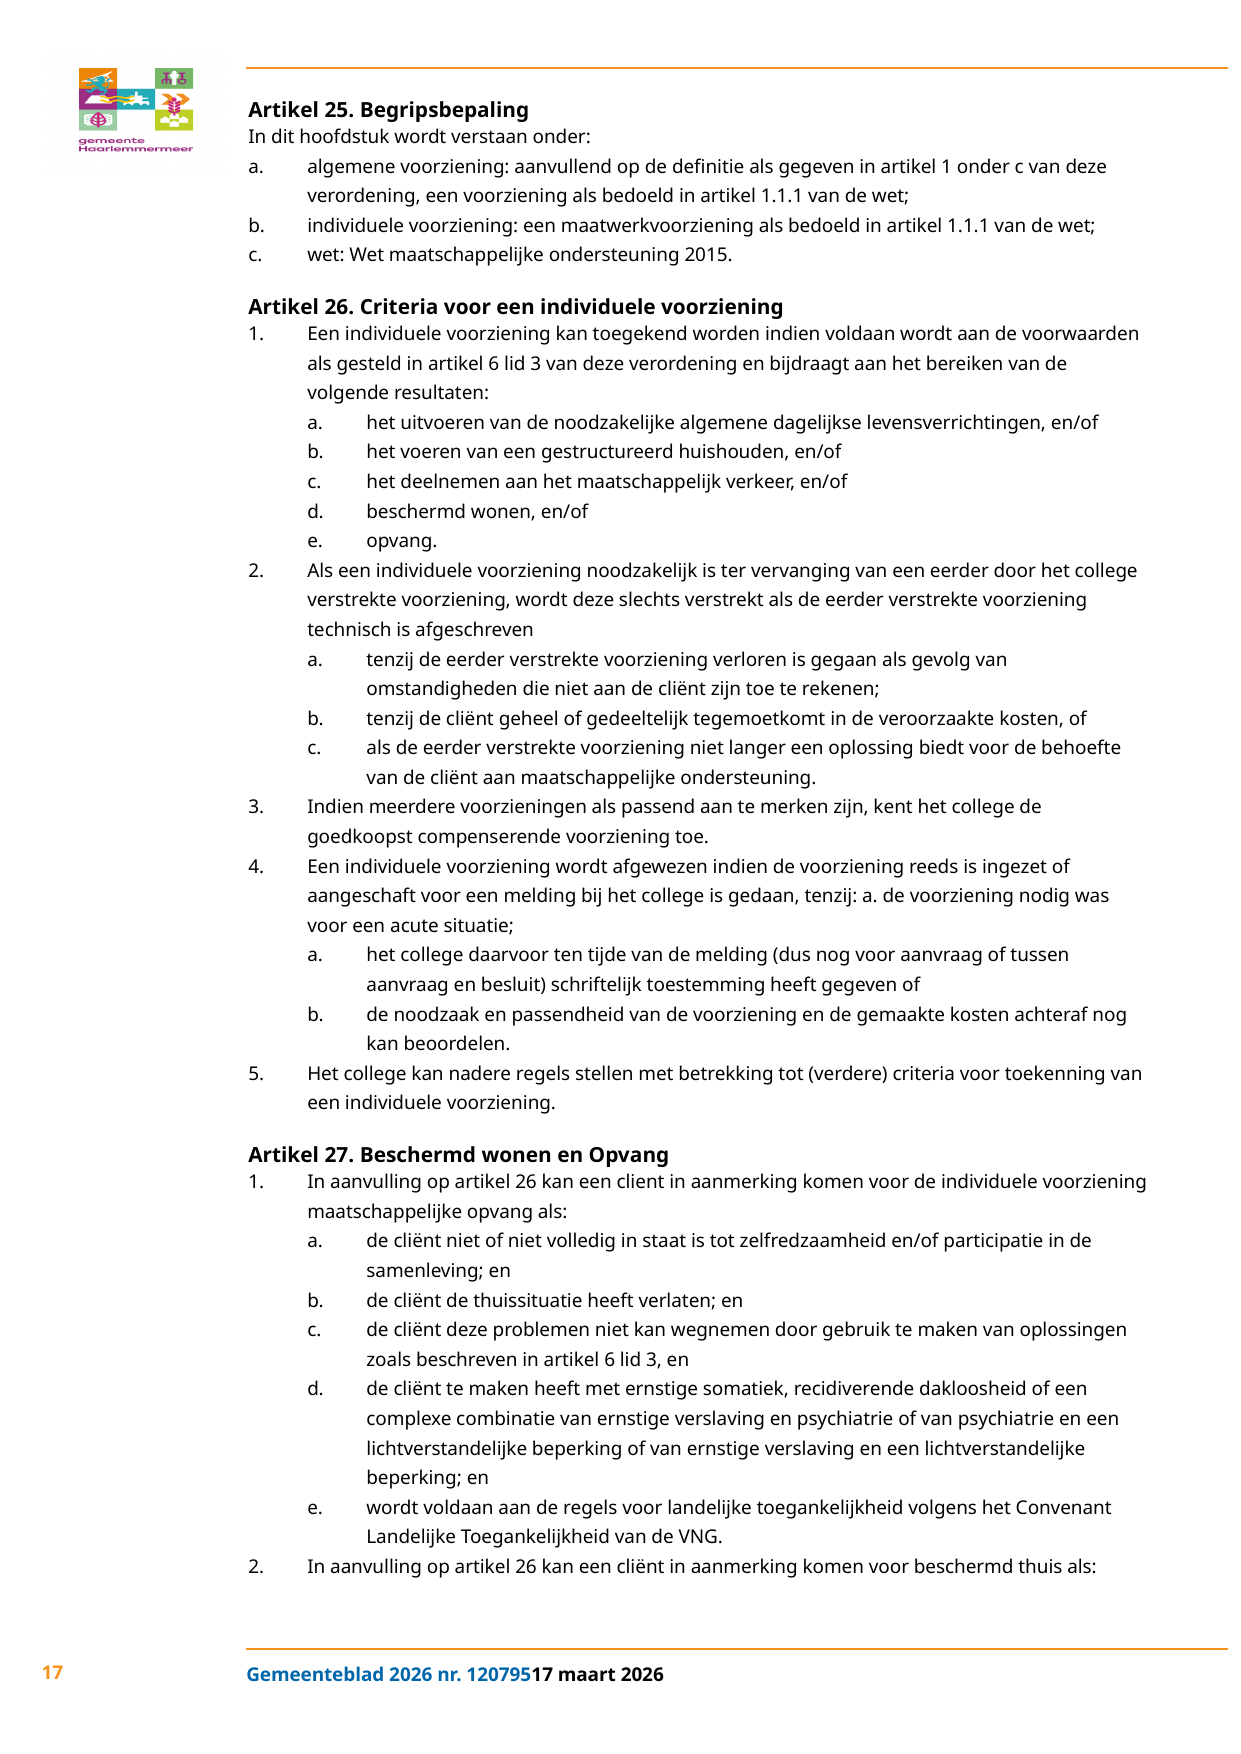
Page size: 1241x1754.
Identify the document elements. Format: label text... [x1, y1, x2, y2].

list het deelnemen aan het maatschappelijk verkeer, en/of [307, 468, 1152, 494]
list het voeren van een gestructureerd huishouden, en/of [307, 439, 1152, 464]
list Indien meerdere voorzieningen als passend aan te merken zijn, kent het college de goedkoopst compenserende voorziening toe. [248, 794, 1152, 849]
list algemene voorziening: aanvullend op de definitie als gegeven in artikel 1 onder c van deze verordening, een voorziening als bedoeld in artikel 1.1.1 van de wet; [248, 153, 1152, 208]
list wordt voldaan aan de regels voor landelijke toegankelijkheid volgens het Convenant Landelijke Toegankelijkheid van de VNG. [307, 1494, 1152, 1549]
list Een individuele voorziening kan toegekend worden indien voldaan wordt aan de voorwaarden als gesteld in artikel 6 lid 3 van deze verordening en bijdraagt aan het bereiken van de volgende resultaten: [248, 320, 1152, 405]
list het college daarvoor ten tijde van de melding (dus nog voor aanvraag of tussen aanvraag en besluit) schriftelijk toestemming heeft gegeven of [307, 942, 1152, 997]
list als de eerder verstrekte voorziening niet langer een oplossing biedt voor de behoefte van de cliënt aan maatschappelijke ondersteuning. [307, 734, 1152, 790]
list tenzij de cliënt geheel of gedeeltelijk tegemoetkomt in de veroorzaakte kosten, of [307, 705, 1152, 731]
list tenzij de eerder verstrekte voorziening verloren is gegaan als gevolg van omstandigheden die niet aan de cliënt zijn toe te rekenen; [307, 646, 1152, 701]
list individuele voorziening: een maatwerkvoorziening als bedoeld in artikel 1.1.1 van de wet; [248, 212, 1152, 238]
list de noodzaak en passendheid van de voorziening en de gemaakte kosten achteraf nog kan beoordelen. [307, 1001, 1152, 1056]
text Artikel 26. Criteria voor een individuele voorziening [248, 292, 1152, 320]
text Artikel 27. Beschermd wonen en Opvang [248, 1140, 1152, 1168]
list Als een individuele voorziening noodzakelijk is ter vervanging van een eerder door het college verstrekte voorziening, wordt deze slechts verstrekt als de eerder verstrekte voorziening technisch is afgeschreven [248, 557, 1152, 642]
list de cliënt de thuissituatie heeft verlaten; en [307, 1287, 1152, 1312]
list de cliënt te maken heeft met ernstige somatiek, recidiverende dakloosheid of een complexe combinatie van ernstige verslaving en psychiatrie of van psychiatrie en een lichtverstandelijke beperking of van ernstige verslaving en een lichtverstandelijke beperking; en [307, 1376, 1152, 1490]
picture [41, 47, 231, 172]
list de cliënt deze problemen niet kan wegnemen door gebruik te maken van oplossingen zoals beschreven in artikel 6 lid 3, en [307, 1316, 1152, 1372]
list In aanvulling op artikel 26 kan een client in aanmerking komen voor de individuele voorziening maatschappelijke opvang als: [248, 1168, 1152, 1224]
list opvang. [307, 527, 1152, 553]
list het uitvoeren van de noodzakelijke algemene dagelijkse levensverrichtingen, en/of [307, 409, 1152, 435]
list wet: Wet maatschappelijke ondersteuning 2015. [248, 242, 1152, 267]
text Artikel 25. Begripsbepaling [248, 95, 1152, 123]
text In dit hoofdstuk wordt verstaan onder: [248, 123, 1152, 149]
list In aanvulling op artikel 26 kan een cliënt in aanmerking komen voor beschermd thuis als: [248, 1553, 1152, 1579]
list Het college kan nadere regels stellen met betrekking tot (verdere) criteria voor toekenning van een individuele voorziening. [248, 1060, 1152, 1115]
list Een individuele voorziening wordt afgewezen indien de voorziening reeds is ingezet of aangeschaft voor een melding bij het college is gedaan, tenzij: a. de voorziening nodig was voor een acute situatie; [248, 853, 1152, 938]
list de cliënt niet of niet volledig in staat is tot zelfredzaamheid en/of participatie in de samenleving; en [307, 1228, 1152, 1283]
list beschermd wonen, en/of [307, 498, 1152, 524]
